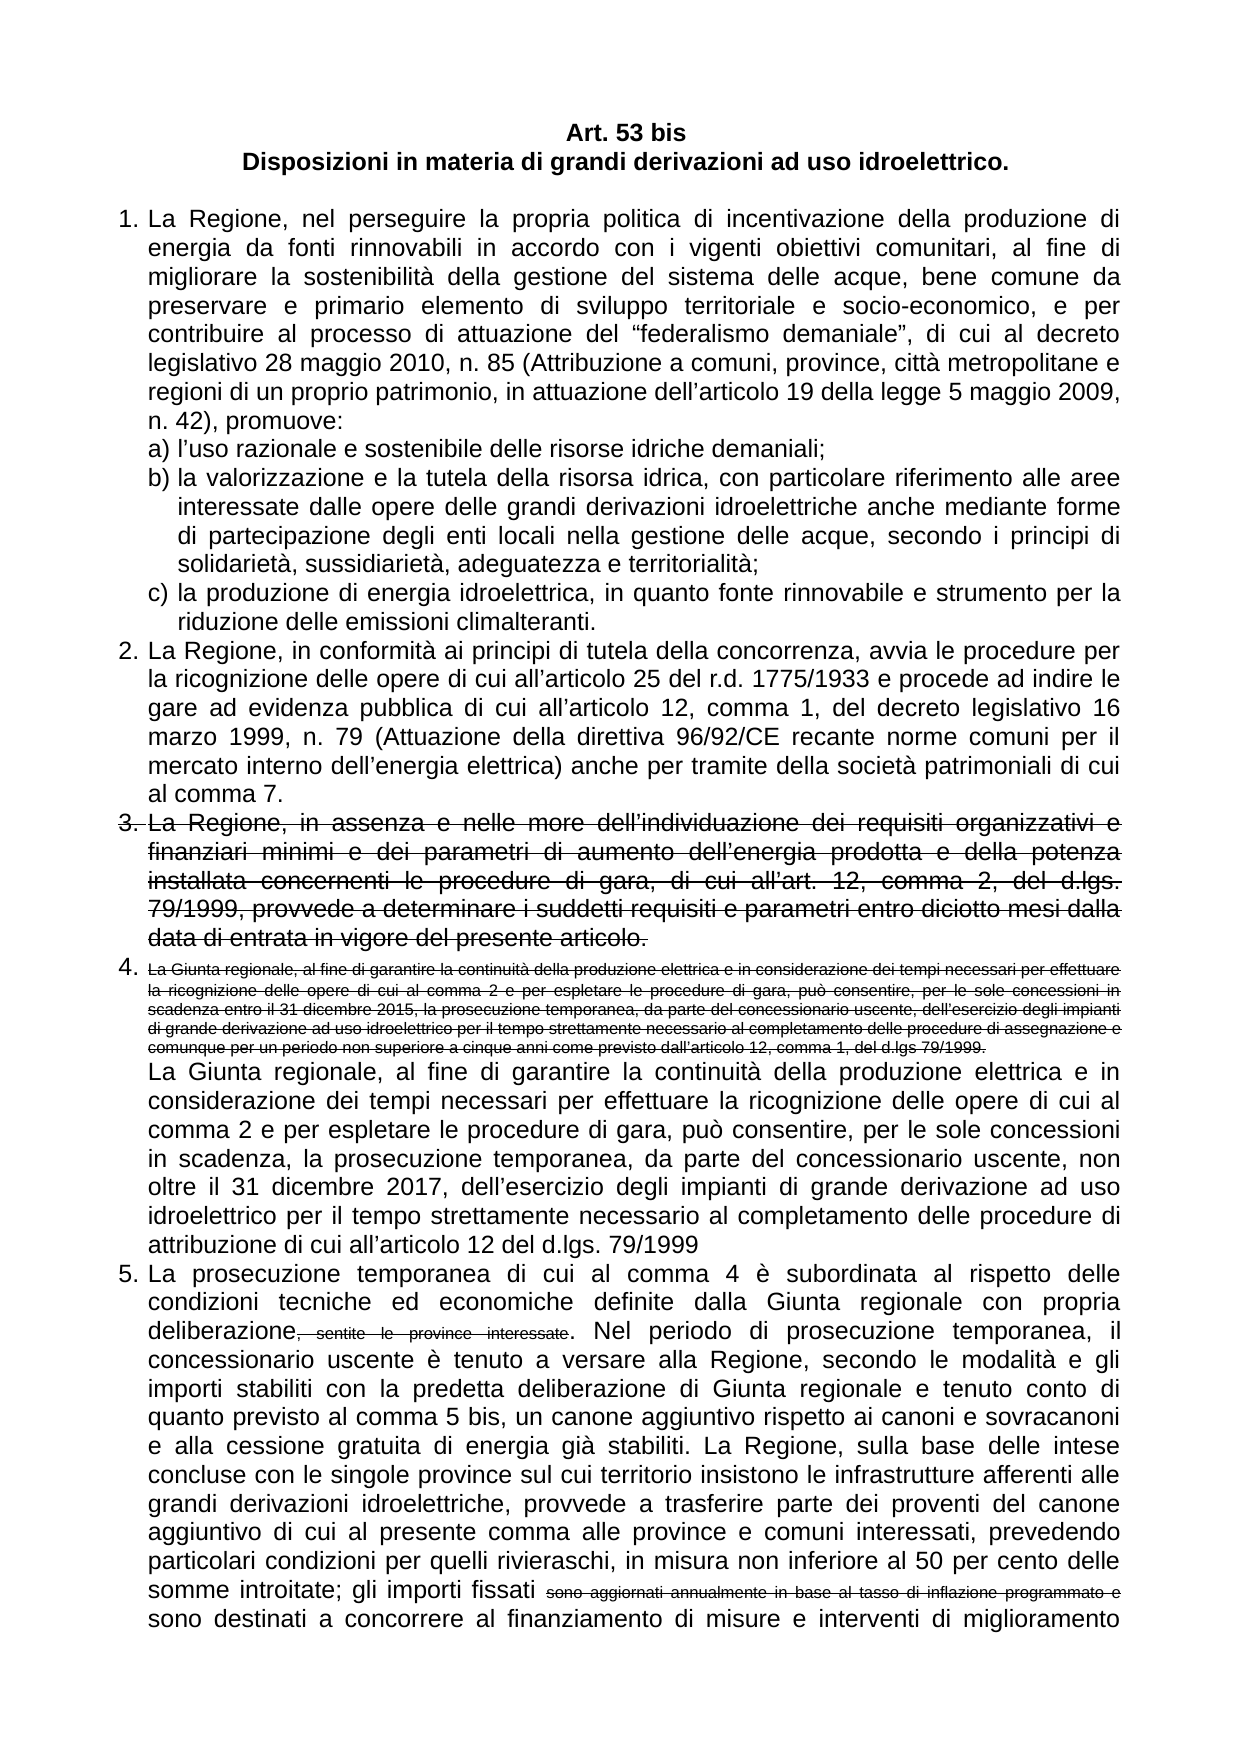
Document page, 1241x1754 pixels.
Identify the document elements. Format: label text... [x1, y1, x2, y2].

text a) l’uso razionale e sostenibile delle risorse idriche demaniali; [148, 434, 1122, 463]
text 1. La Regione, nel perseguire la propria politica di incentivazione della produzione di energia da fonti rinnovabili in accordo con i vigenti obiettivi comunitari, al fine di migliorare la sostenibilità della gestione del sistema delle acque, bene comune da preservare e primario elemento di sviluppo territoriale e socio-economico, e per contribuire al processo di attuazione del “federalismo demaniale”, di cui al decreto legislativo 28 maggio 2010, n. 85 (Attribuzione a comuni, province, città metropolitane e regioni di un proprio patrimonio, in attuazione dell’articolo 19 della legge 5 maggio 2009, n. 42), promuove: [118, 204, 1122, 434]
text c) la produzione di energia idroelettrica, in quanto fonte rinnovabile e strumento per la riduzione delle emissioni climalteranti. [148, 578, 1122, 636]
text Art. 53 bis [130, 118, 1122, 147]
text La Giunta regionale, al fine di garantire la continuità della produzione elettrica e in considerazione dei tempi necessari per effettuare la ricognizione delle opere di cui al comma 2 e per espletare le procedure di gara, può consentire, per le sole concessioni in scadenza, la prosecuzione temporanea, da parte del concessionario uscente, non oltre il 31 dicembre 2017, dell’esercizio degli impianti di grande derivazione ad uso idroelettrico per il tempo strettamente necessario al completamento delle procedure di attribuzione di cui all’articolo 12 del d.lgs. 79/1999 [118, 1057, 1122, 1258]
text 4. La Giunta regionale, al fine di garantire la continuità della produzione elettrica e in considerazione dei tempi necessari per effettuare la ricognizione delle opere di cui al comma 2 e per espletare le procedure di gara, può consentire, per le sole concessioni in scadenza entro il 31 dicembre 2015, la prosecuzione temporanea, da parte del concessionario uscente, dell’esercizio degli impianti di grande derivazione ad uso idroelettrico per il tempo strettamente necessario al completamento delle procedure di assegnazione e comunque per un periodo non superiore a cinque anni come previsto dall’articolo 12, comma 1, del d.lgs 79/1999. [118, 952, 1122, 1057]
text Disposizioni in materia di grandi derivazioni ad uso idroelettrico. [130, 147, 1122, 176]
text 2. La Regione, in conformità ai principi di tutela della concorrenza, avvia le procedure per la ricognizione delle opere di cui all’articolo 25 del r.d. 1775/1933 e procede ad indire le gare ad evidenza pubblica di cui all’articolo 12, comma 1, del decreto legislativo 16 marzo 1999, n. 79 (Attuazione della direttiva 96/92/CE recante norme comuni per il mercato interno dell’energia elettrica) anche per tramite della società patrimoniali di cui al comma 7. [118, 636, 1122, 808]
text b) la valorizzazione e la tutela della risorsa idrica, con particolare riferimento alle aree interessate dalle opere delle grandi derivazioni idroelettriche anche mediante forme di partecipazione degli enti locali nella gestione delle acque, secondo i principi di solidarietà, sussidiarietà, adeguatezza e territorialità; [148, 463, 1122, 578]
text 5. La prosecuzione temporanea di cui al comma 4 è subordinata al rispetto delle condizioni tecniche ed economiche definite dalla Giunta regionale con propria deliberazione, sentite le province interessate. Nel periodo di prosecuzione temporanea, il concessionario uscente è tenuto a versare alla Regione, secondo le modalità e gli importi stabiliti con la predetta deliberazione di Giunta regionale e tenuto conto di quanto previsto al comma 5 bis, un canone aggiuntivo rispetto ai canoni e sovracanoni e alla cessione gratuita di energia già stabiliti. La Regione, sulla base delle intese concluse con le singole province sul cui territorio insistono le infrastrutture afferenti alle grandi derivazioni idroelettriche, provvede a trasferire parte dei proventi del canone aggiuntivo di cui al presente comma alle province e comuni interessati, prevedendo particolari condizioni per quelli rivieraschi, in misura non inferiore al 50 per cento delle somme introitate; gli importi fissati sono aggiornati annualmente in base al tasso di inflazione programmato e sono destinati a concorrere al finanziamento di misure e interventi di miglioramento [118, 1258, 1122, 1632]
text 3. La Regione, in assenza e nelle more dell’individuazione dei requisiti organizzativi e finanziari minimi e dei parametri di aumento dell’energia prodotta e della potenza installata concernenti le procedure di gara, di cui all’art. 12, comma 2, del d.lgs. 79/1999, provvede a determinare i suddetti requisiti e parametri entro diciotto mesi dalla data di entrata in vigore del presente articolo. [118, 808, 1122, 952]
